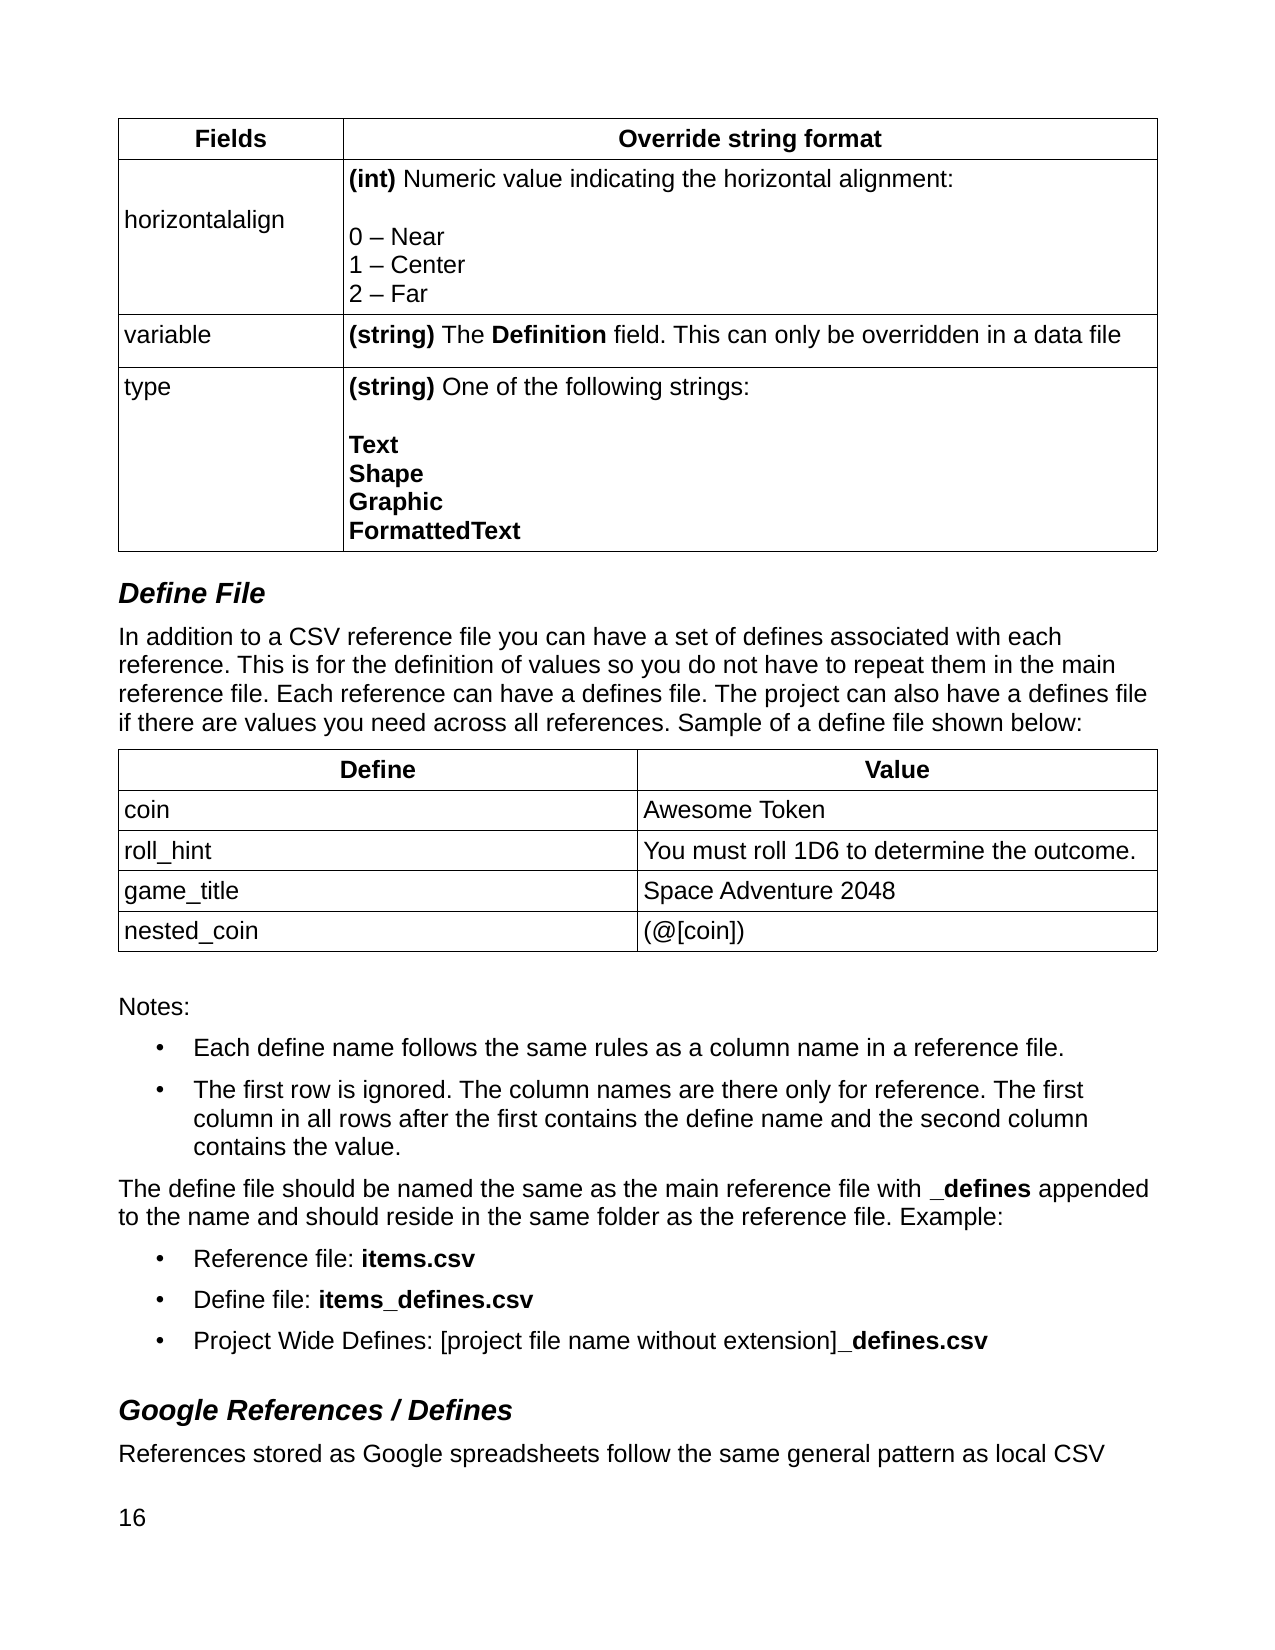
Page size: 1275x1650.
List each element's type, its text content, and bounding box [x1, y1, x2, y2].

list Each define name follows the same rules as a column name in a reference file. [156, 1033, 1157, 1062]
table_header Value [638, 750, 1157, 789]
table_header Define [119, 750, 637, 789]
table_cell You must roll 1D6 to determine the outcome. [638, 831, 1157, 870]
list Reference file: items.csv [156, 1244, 1157, 1272]
table_cell (string) One of the following strings: Text Shape Graphic FormattedText [344, 368, 1157, 551]
text The define file should be named the same as the main reference file with _defines appended to the name and should reside in the same folder as the reference file. Example: [118, 1174, 1157, 1231]
table_cell type [119, 368, 343, 551]
table_cell (@[coin]) [638, 912, 1157, 951]
table_cell variable [119, 315, 343, 367]
table_cell (string) The Definition field. This can only be overridden in a data file [344, 315, 1157, 367]
table_cell (int) Numeric value indicating the horizontal alignment: 0 – Near 1 – Center 2 – Far [344, 160, 1157, 314]
list Project Wide Defines: [project file name without extension]_defines.csv [156, 1326, 1157, 1355]
table_cell Space Adventure 2048 [638, 871, 1157, 911]
subtitle Google References / Defines [118, 1393, 1157, 1426]
table_cell coin [119, 791, 637, 830]
text References stored as Google spreadsheets follow the same general pattern as local CSV [118, 1439, 1157, 1467]
table_cell nested_coin [119, 912, 637, 951]
table_cell horizontalalign [119, 160, 343, 314]
table_header Fields [119, 119, 343, 158]
table_cell Awesome Token [638, 791, 1157, 830]
subtitle Define File [118, 576, 1157, 609]
text In addition to a CSV reference file you can have a set of defines associated with each reference. This is for the definition of values so you do not have to repeat them in the main reference file. Each reference can have a defines file. The project can also have a defines file if there are values you need across all references. Sample of a define file shown below: [118, 622, 1157, 737]
table_header Override string format [344, 119, 1157, 158]
list Define file: items_defines.csv [156, 1285, 1157, 1314]
table_cell game_title [119, 871, 637, 911]
table_cell roll_hint [119, 831, 637, 870]
list The first row is ignored. The column names are there only for reference. The first column in all rows after the first contains the define name and the second column contains the value. [156, 1075, 1157, 1161]
text Notes: [118, 992, 1157, 1021]
